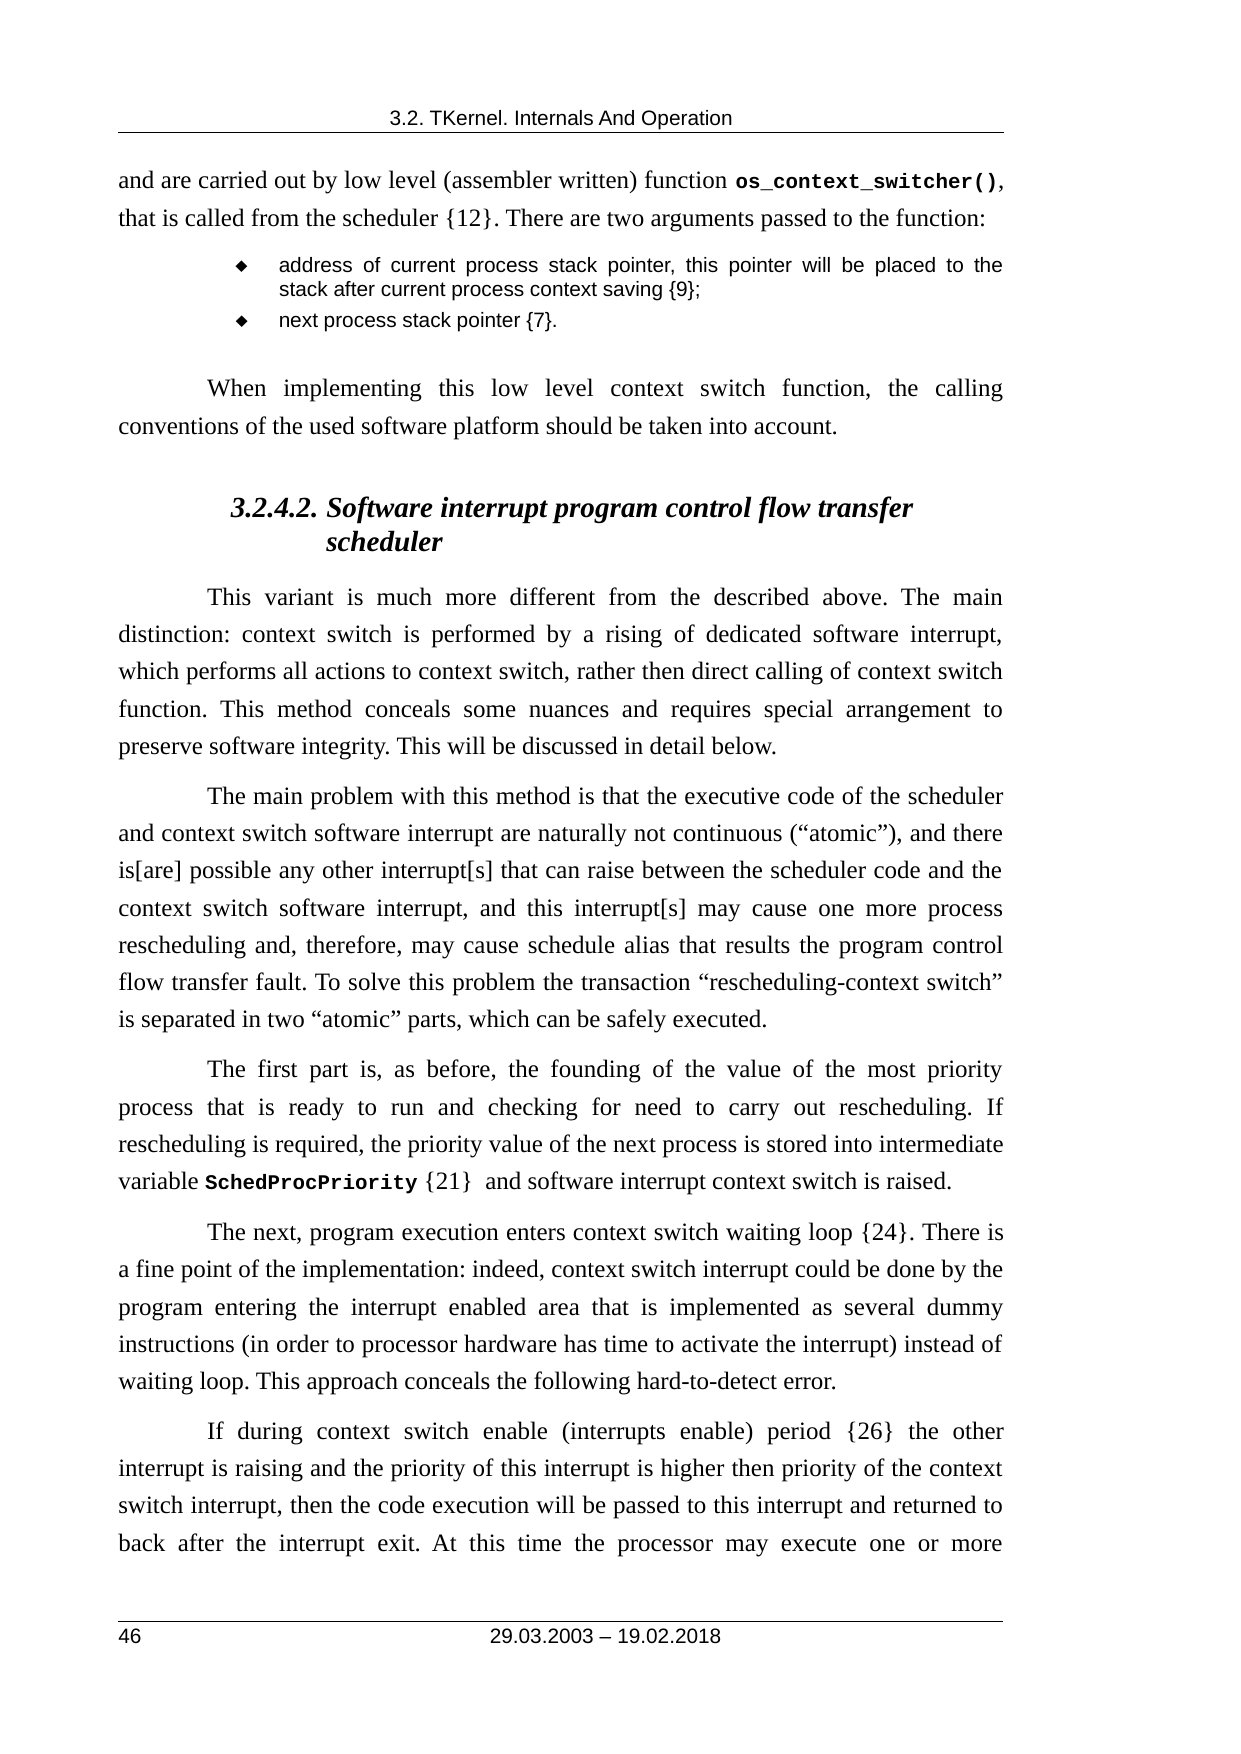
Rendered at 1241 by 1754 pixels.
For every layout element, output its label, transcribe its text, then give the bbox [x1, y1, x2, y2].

list next process stack pointer {7}. [236, 307, 1004, 331]
list address of current process stack pointer, this pointer will be placed to the stack after current process context saving {9}; [235, 253, 1004, 301]
text The main problem with this method is that the executive code of the scheduler and context switch software interrupt are naturally not continuous (“atomic”), and there is[are] possible any other interrupt[s] that can raise between the scheduler code and the context switch software interrupt, and this interrupt[s] may cause one more process rescheduling and, therefore, may cause schedule alias that results the program control flow transfer fault. To solve this problem the transaction “rescheduling-context switch” is separated in two “atomic” parts, which can be safely executed. [118, 781, 1004, 1033]
subtitle Software interrupt program control flow transfer scheduler [231, 491, 1004, 558]
text The next, program execution enters context switch waiting loop {24}. There is a fine point of the implementation: indeed, context switch interrupt could be done by the program entering the interrupt enabled area that is implemented as several dummy instructions (in order to processor hardware has time to activate the interrupt) instead of waiting loop. This approach conceals the following hard-to-detect error. [118, 1217, 1004, 1395]
text and are carried out by low level (assembler written) function os_context_switcher(), that is called from the scheduler {12}. There are two arguments passed to the function: [118, 165, 1004, 232]
text When implementing this low level context switch function, the calling conventions of the used software platform should be taken into account. [118, 373, 1004, 439]
text The first part is, as before, the founding of the value of the most priority process that is ready to run and checking for need to carry out rescheduling. If rescheduling is required, the priority value of the next process is stored into intermediate variable SchedProcPriority {21} and software interrupt context switch is raised. [118, 1054, 1004, 1196]
text This variant is much more different from the described above. The main distinction: context switch is performed by a rising of dedicated software interrupt, which performs all actions to context switch, rather then direct calling of context switch function. This method conceals some nuances and requires special arrangement to preserve software integrity. This will be discussed in detail below. [118, 582, 1004, 760]
text If during context switch enable (interrupts enable) period {26} the other interrupt is raising and the priority of this interrupt is higher then priority of the context switch interrupt, then the code execution will be passed to this interrupt and returned to back after the interrupt exit. At this time the processor may execute one or more [118, 1416, 1004, 1557]
